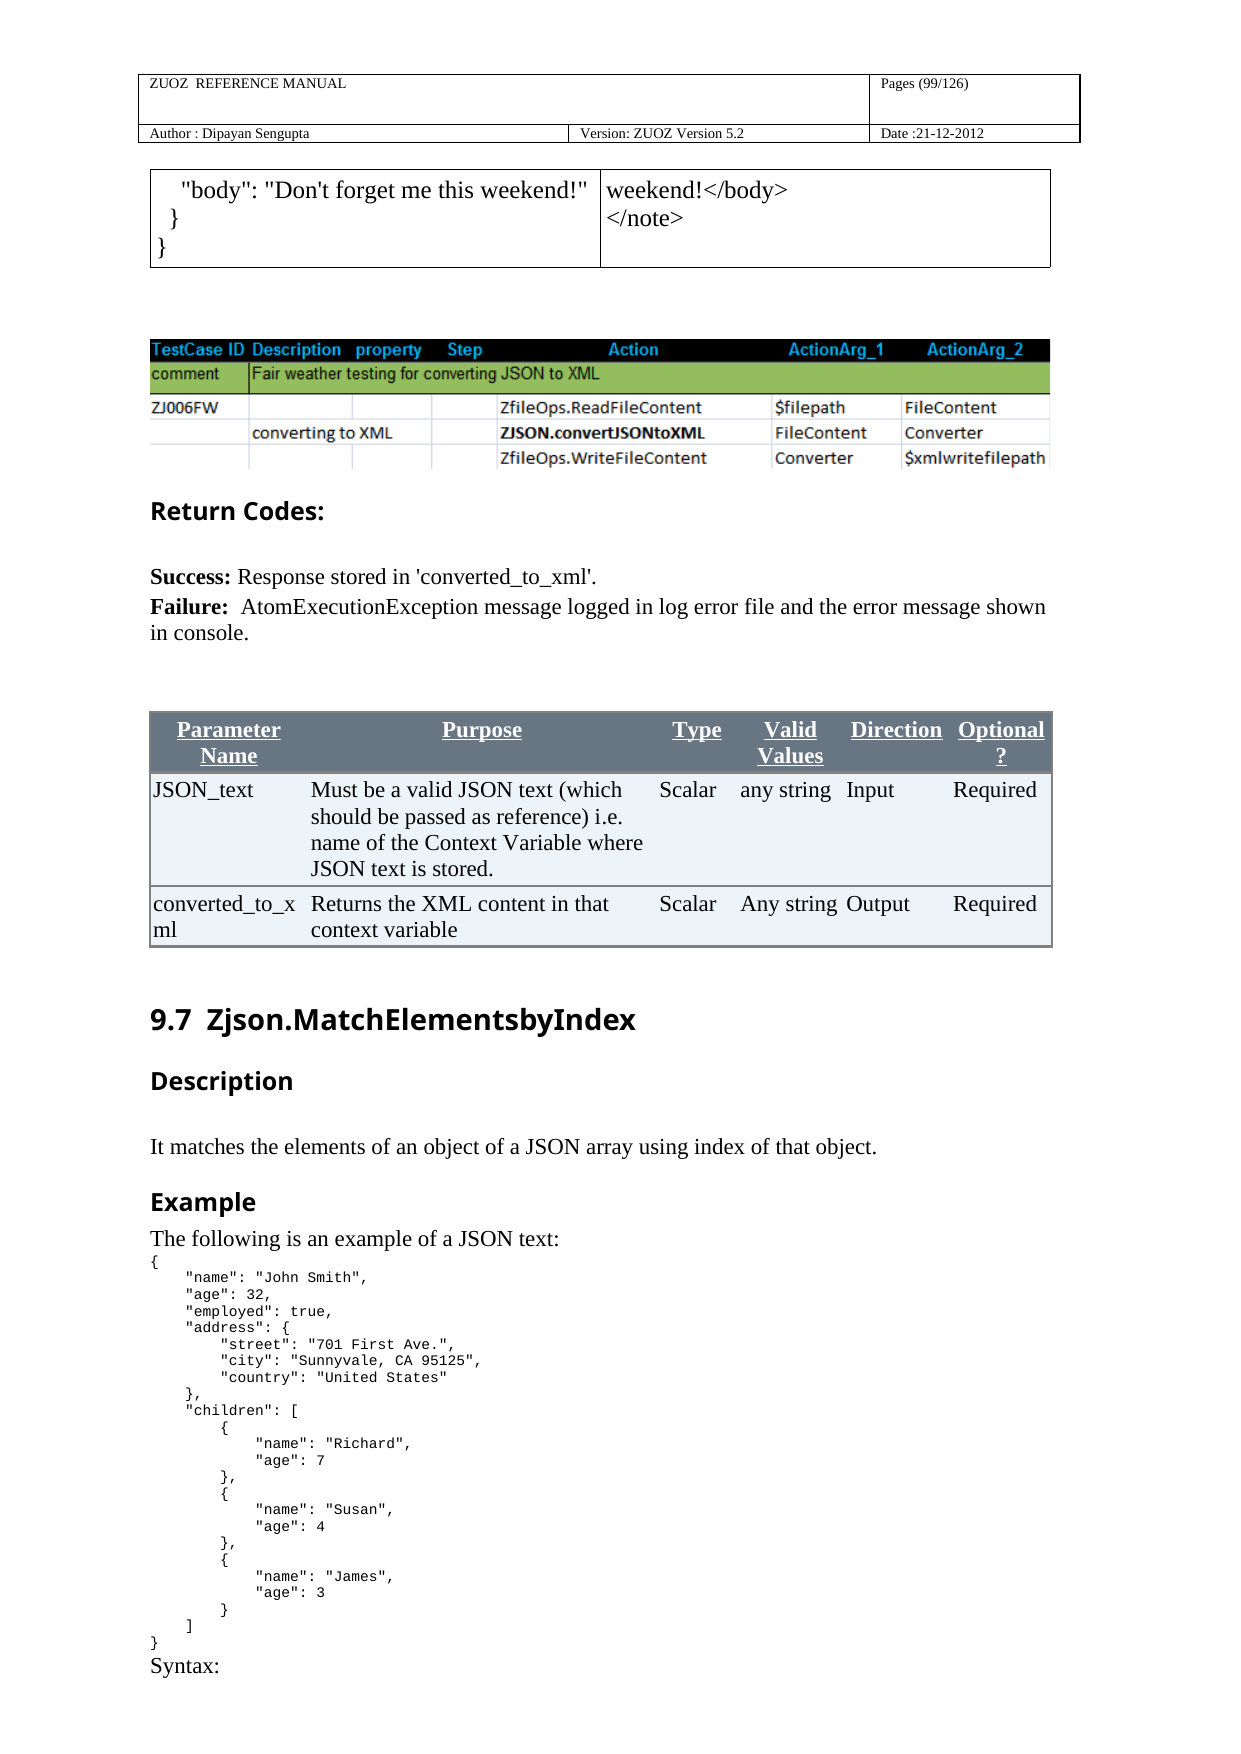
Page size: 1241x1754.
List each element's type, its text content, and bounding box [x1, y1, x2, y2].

table_cell Any string [737, 887, 843, 945]
text "name": "Richard", [150, 1436, 1050, 1453]
text The following is an example of a JSON text: [150, 1225, 1050, 1251]
table_cell JSON_text [151, 774, 308, 885]
text }, [150, 1387, 1050, 1403]
text } [150, 1635, 1050, 1652]
table_cell any string [737, 774, 843, 885]
table_cell weekend!</body> </note> [601, 170, 1050, 267]
subtitle 9.7 Zjson.MatchElementsbyIndex [150, 999, 1050, 1038]
table_cell Must be a valid JSON text (which should be passed as reference) i.e. name of the Context Variable where JSON text is stored. [308, 774, 656, 885]
text } [150, 1602, 1050, 1618]
subtitle Return Codes: [150, 494, 1050, 528]
text ] [150, 1618, 1050, 1635]
subtitle Description [150, 1063, 1050, 1097]
text "name": "John Smith", [150, 1271, 1050, 1287]
text "age": 32, [150, 1287, 1050, 1304]
text "age": 3 [150, 1585, 1050, 1602]
table_header Purpose [308, 713, 656, 771]
text "age": 4 [150, 1519, 1050, 1536]
table_cell Returns the XML content in that context variable [308, 887, 656, 945]
text "country": "United States" [150, 1370, 1050, 1387]
text "address": { [150, 1320, 1050, 1337]
table_cell converted_to_xml [151, 887, 308, 945]
text "children": [ [150, 1403, 1050, 1420]
text "city": "Sunnyvale, CA 95125", [150, 1353, 1050, 1370]
table_cell Scalar [656, 887, 737, 945]
text }, [150, 1469, 1050, 1486]
table_cell Scalar [656, 774, 737, 885]
table_cell "body": "Don't forget me this weekend!" } } [151, 170, 600, 267]
table_header Parameter Name [151, 713, 308, 771]
text "employed": true, [150, 1304, 1050, 1320]
text "age": 7 [150, 1453, 1050, 1469]
table_cell Output [843, 887, 950, 945]
text }, [150, 1536, 1050, 1552]
picture [150, 339, 1051, 469]
text { [150, 1552, 1050, 1569]
text "name": "James", [150, 1569, 1050, 1585]
text Syntax: [150, 1652, 1050, 1678]
text "name": "Susan", [150, 1503, 1050, 1519]
text { [150, 1420, 1050, 1436]
text { [150, 1254, 1050, 1271]
text It matches the elements of an object of a JSON array using index of that object. [150, 1133, 1050, 1159]
text Failure: AtomExecutionException message logged in log error file and the error message shown in console. [150, 593, 1050, 645]
table_cell Required [950, 887, 1051, 945]
text "street": "701 First Ave.", [150, 1337, 1050, 1353]
table_cell Required [950, 774, 1051, 885]
subtitle Example [150, 1184, 1050, 1218]
table_header Direction [843, 713, 950, 771]
table_header Optional? [950, 713, 1051, 771]
text { [150, 1486, 1050, 1503]
text Success: Response stored in 'converted_to_xml'. [150, 563, 1050, 590]
table_header Valid Values [737, 713, 843, 771]
table_cell Input [843, 774, 950, 885]
table_header Type [656, 713, 737, 771]
